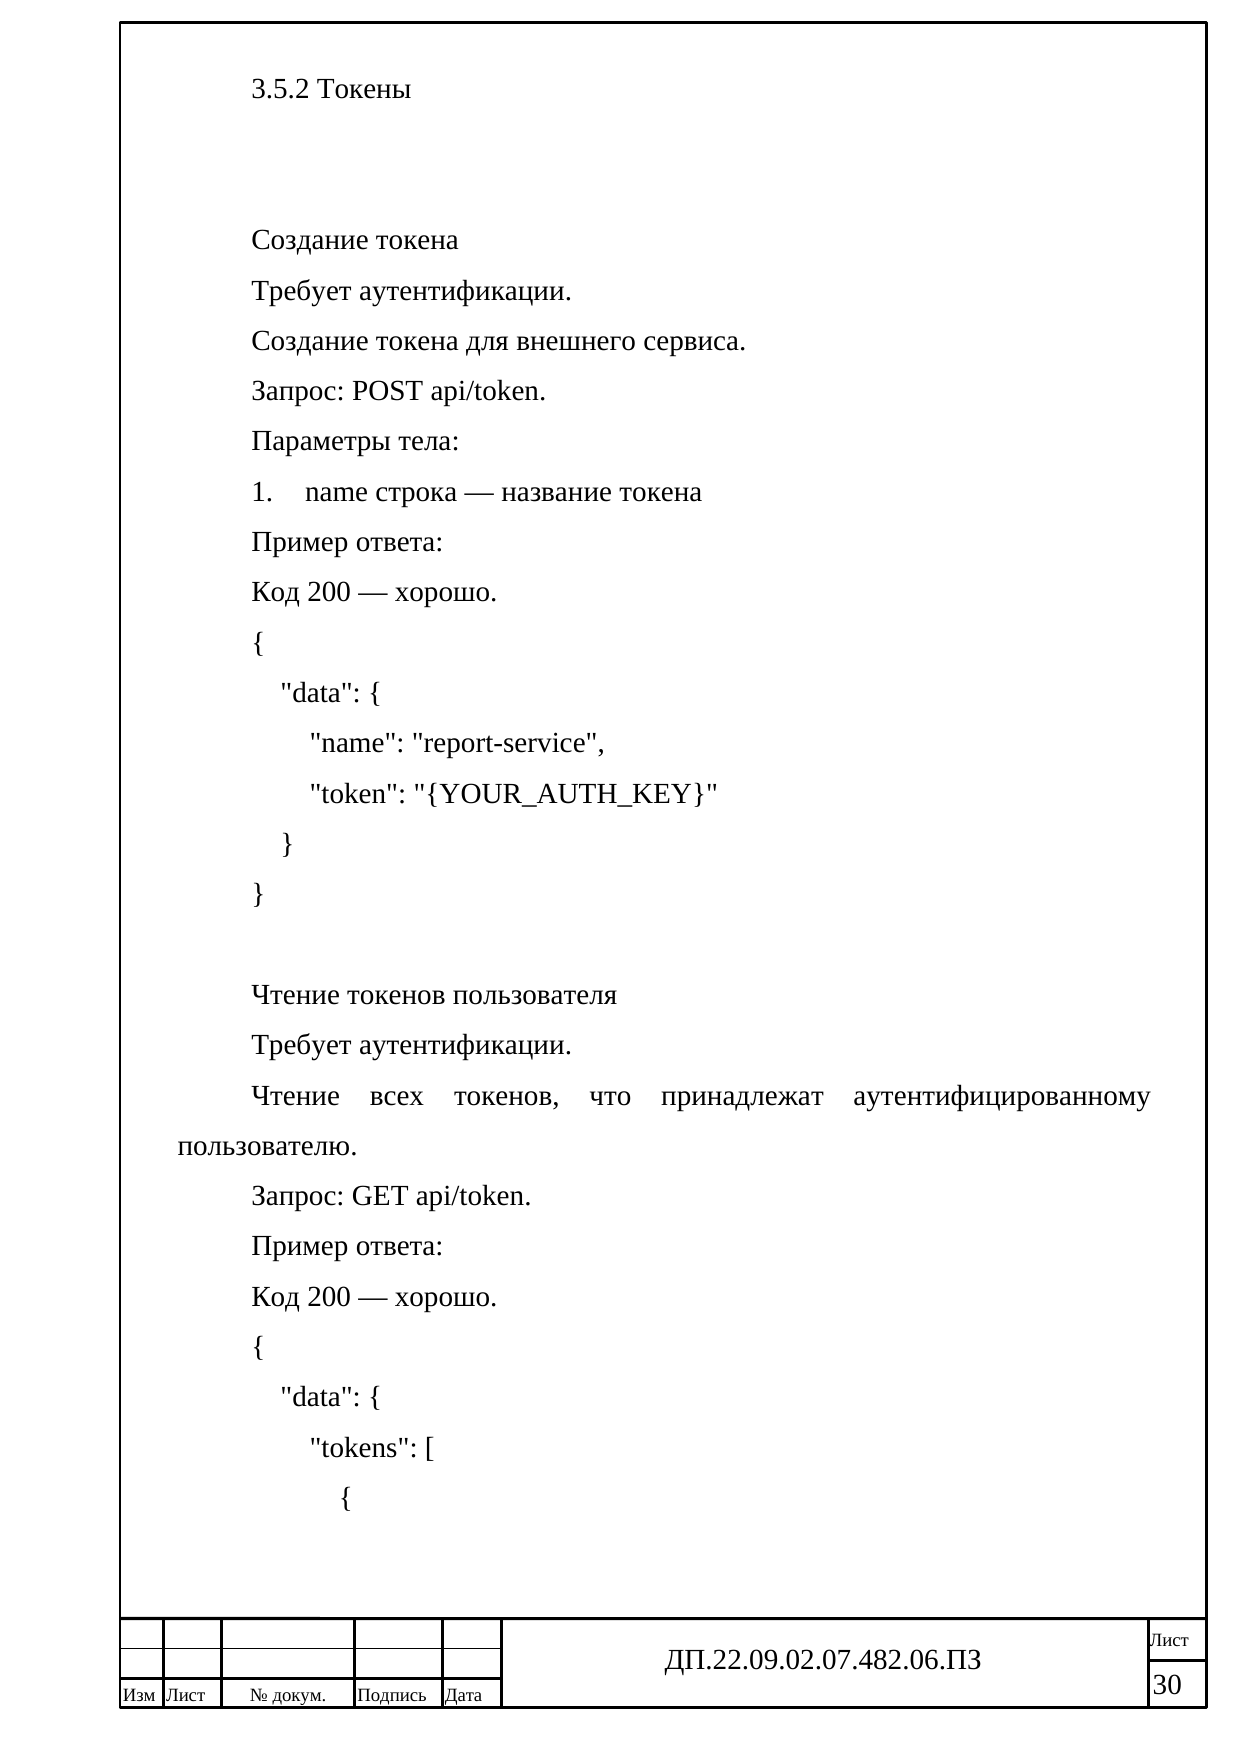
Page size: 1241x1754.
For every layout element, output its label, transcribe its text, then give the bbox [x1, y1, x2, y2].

text Запрос: POST api/token. [177, 373, 1152, 407]
text { [177, 1329, 1152, 1363]
text Пример ответа: [177, 1228, 1152, 1262]
text "name": "report-service", [177, 725, 1152, 759]
text "data": { [177, 1379, 1152, 1413]
text "tokens": [ [177, 1430, 1152, 1463]
text Требует аутентификации. [177, 273, 1152, 306]
text Запрос: GET api/token. [177, 1178, 1152, 1212]
subtitle Создание токена [251, 222, 1152, 256]
subtitle Чтение токенов пользователя [251, 977, 1152, 1011]
subtitle Токены [177, 71, 1152, 105]
text Код 200 — хорошо. [177, 1279, 1152, 1312]
text "data": { [177, 675, 1152, 709]
text Создание токена для внешнего сервиса. [177, 323, 1152, 356]
text { [177, 625, 1152, 658]
text Код 200 — хорошо. [177, 574, 1152, 608]
text { [177, 1480, 1152, 1514]
text Чтение всех токенов, что принадлежат аутентифицированному пользователю. [177, 1078, 1152, 1161]
text "token": "{YOUR_AUTH_KEY}" [177, 776, 1152, 809]
text Пример ответа: [177, 524, 1152, 558]
text Требует аутентификации. [177, 1027, 1152, 1061]
text } [177, 876, 1152, 910]
text Параметры тела: [177, 423, 1152, 457]
text } [177, 826, 1152, 859]
list name строка — название токена [177, 474, 1152, 507]
